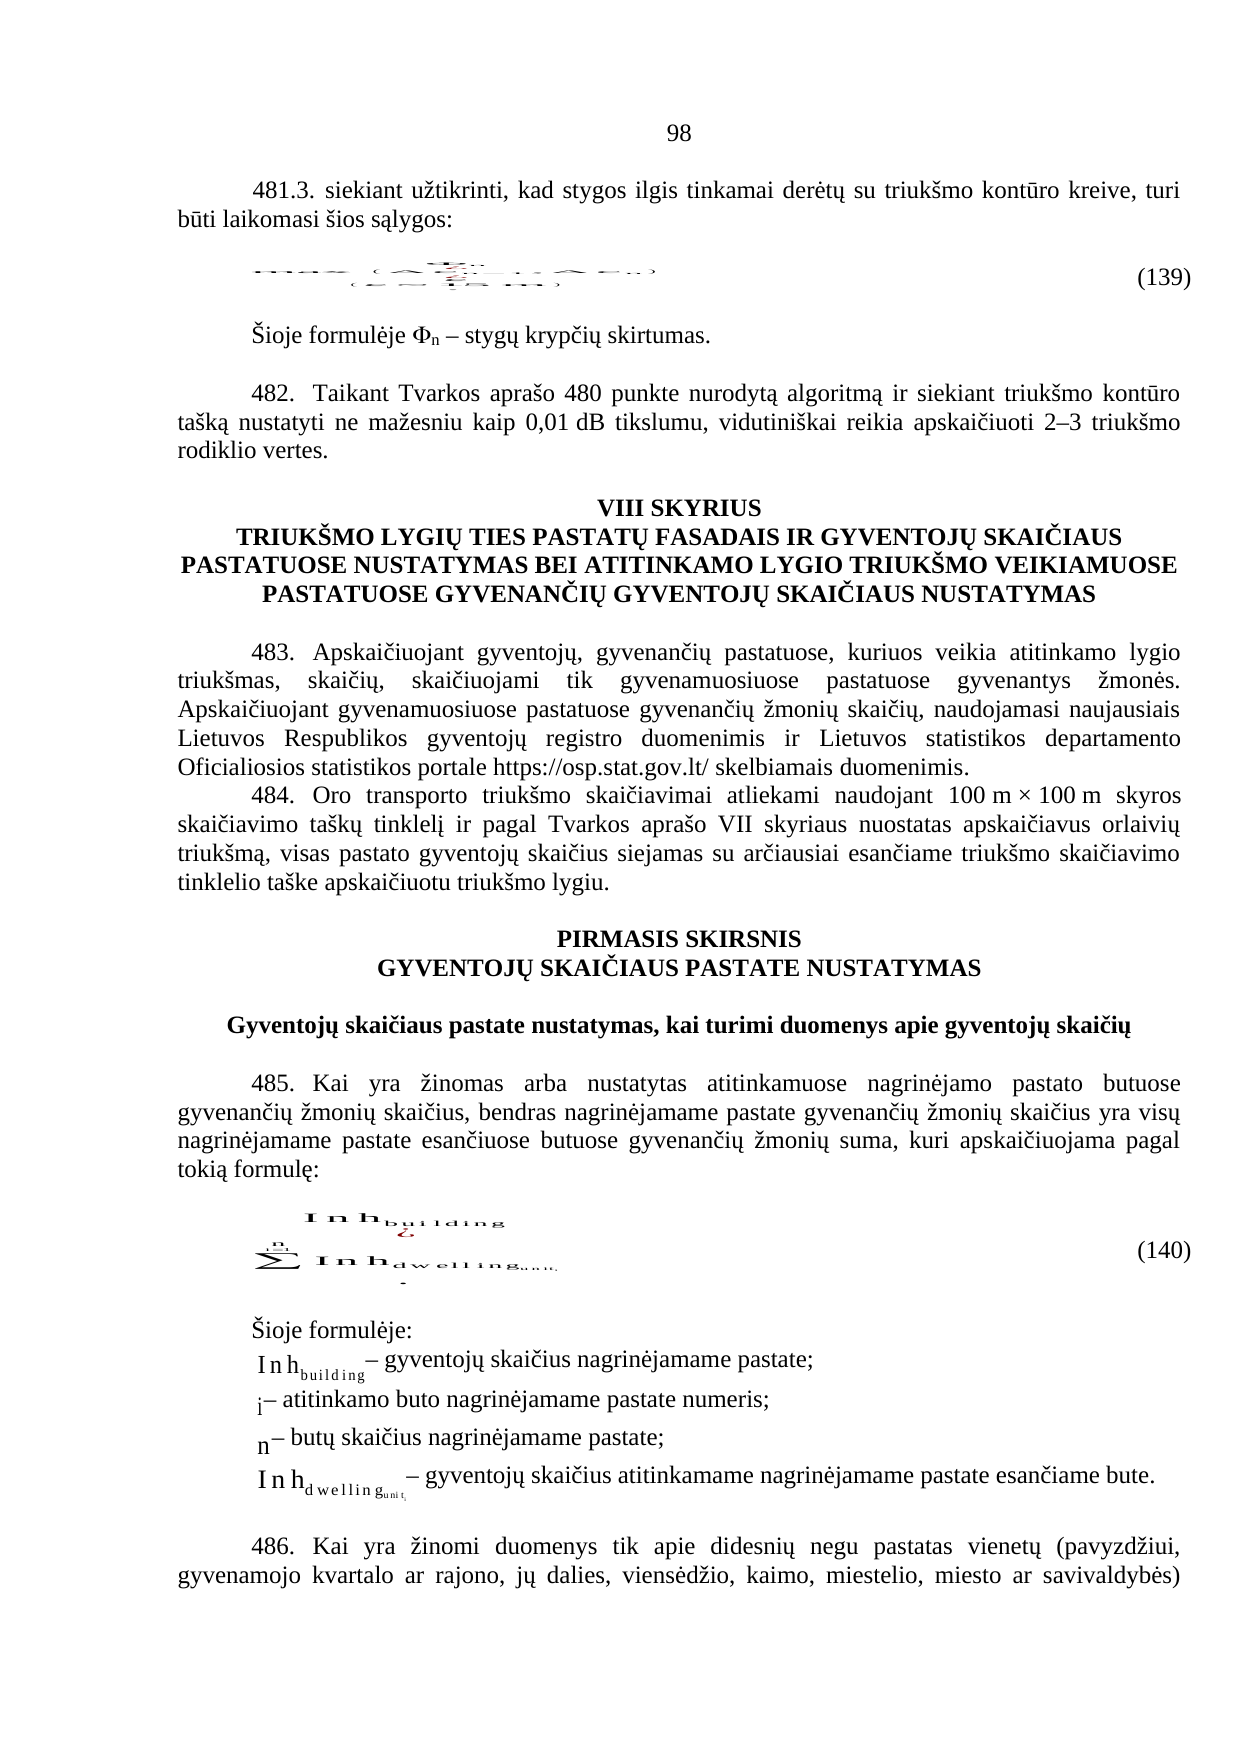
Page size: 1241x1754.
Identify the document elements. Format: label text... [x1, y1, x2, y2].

text 485. Kai yra žinomas arba nustatytas atitinkamuose nagrinėjamo pastato butuose gyvenančių žmonių skaičius, bendras nagrinėjamame pastate gyvenančių žmonių skaičius yra visų nagrinėjamame pastate esančiuose butuose gyvenančių žmonių suma, kuri apskaičiuojama pagal tokią formulę: [177, 1068, 1181, 1183]
table_header 140 [1145, 1212, 1183, 1287]
table_header ( [1137, 262, 1145, 292]
text 486. Kai yra žinomi duomenys tik apie didesnių negu pastatas vienetų (pavyzdžiui, gyvenamojo kvartalo ar rajono, jų dalies, viensėdžio, kaimo, miestelio, miesto ar savivaldybės) [177, 1531, 1181, 1589]
text Šioje formulėje n – stygų krypčių skirtumas. [177, 320, 1181, 349]
table_header [177, 1212, 251, 1287]
table_header [177, 262, 251, 292]
text 482. Taikant Tvarkos aprašo 480 punkte nurodytą algoritmą ir siekiant triukšmo kontūro tašką nustatyti ne mažesniu kaip 0,01 dB tikslumu, vidutiniškai reikia apskaičiuoti 2–3 triukšmo rodiklio vertes. [177, 378, 1181, 464]
text PIRMASIS SKIRSNIS [177, 924, 1181, 953]
text Gyventojų skaičiaus pastate nustatymas, kai turimi duomenys apie gyventojų skaičių [177, 1010, 1181, 1039]
table_header 139 [1145, 262, 1183, 292]
text – atitinkamo buto nagrinėjamame pastate numeris; [177, 1384, 1181, 1422]
text GYVENTOJŲ SKAIČIAUS PASTATE NUSTATYMAS [177, 953, 1181, 982]
text – gyventojų skaičius nagrinėjamame pastate; [177, 1344, 1181, 1384]
table_header [251, 262, 1137, 292]
table_header ) [1183, 262, 1196, 292]
text TRIUKŠMO LYGIŲ TIES PASTATŲ FASADAIS IR GYVENTOJŲ SKAIČIAUS PASTATUOSE NUSTATYMAS BEI ATITINKAMO LYGIO TRIUKŠMO VEIKIAMUOSE PASTATUOSE GYVENANČIŲ GYVENTOJŲ SKAIČIAUS NUSTATYMAS [177, 522, 1181, 608]
text – gyventojų skaičius atitinkamame nagrinėjamame pastate esančiame bute. [177, 1460, 1181, 1502]
text 481.3. siekiant užtikrinti, kad stygos ilgis tinkamai derėtų su triukšmo kontūro kreive, turi būti laikomasi šios sąlygos: [177, 176, 1181, 233]
table_header ) [1183, 1212, 1196, 1287]
text 484. Oro transporto triukšmo skaičiavimai atliekami naudojant 100 m × 100 m skyros skaičiavimo taškų tinklelį ir pagal Tvarkos aprašo VII skyriaus nuostatas apskaičiavus orlaivių triukšmą, visas pastato gyventojų skaičius siejamas su arčiausiai esančiame triukšmo skaičiavimo tinklelio taške apskaičiuotu triukšmo lygiu. [177, 780, 1181, 895]
text VIII SKYRIUS [177, 493, 1181, 522]
table_header ( [1137, 1212, 1145, 1287]
text 483. Apskaičiuojant gyventojų, gyvenančių pastatuose, kuriuos veikia atitinkamo lygio triukšmas, skaičių, skaičiuojami tik gyvenamuosiuose pastatuose gyvenantys žmonės. Apskaičiuojant gyvenamuosiuose pastatuose gyvenančių žmonių skaičių, naudojamasi naujausiais Lietuvos Respublikos gyventojų registro duomenimis ir Lietuvos statistikos departamento Oficialiosios statistikos portale https://osp.stat.gov.lt/ skelbiamais duomenimis. [177, 637, 1181, 780]
text Šioje formulėje: [177, 1315, 1181, 1344]
table_header [251, 1212, 1137, 1287]
text – butų skaičius nagrinėjamame pastate; [177, 1422, 1181, 1460]
